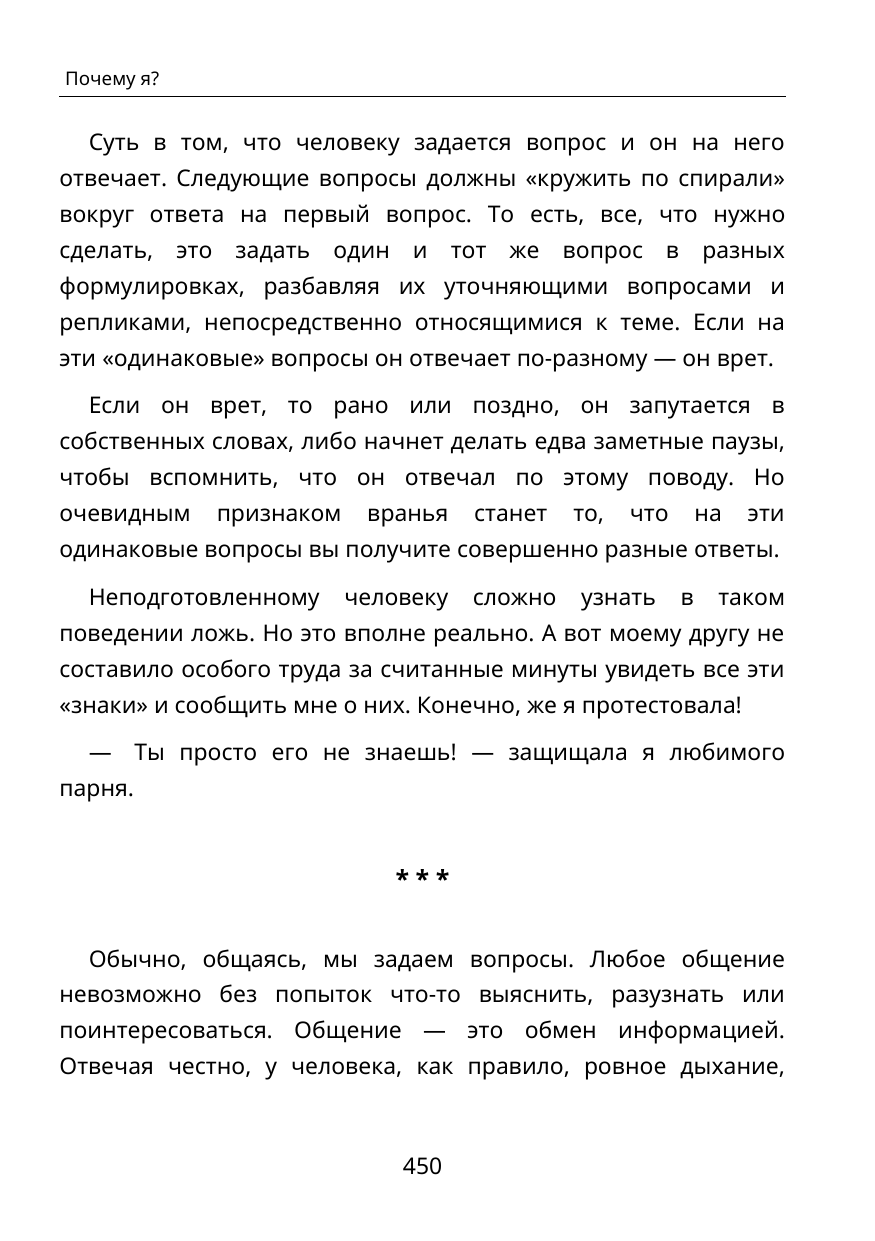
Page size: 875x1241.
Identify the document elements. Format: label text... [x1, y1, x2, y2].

text Обычно, общаясь, мы задаем вопросы. Любое общение невозможно без попыток что-то выяснить, разузнать или поинтересоваться. Общение — это обмен информацией. Отвечая честно, у человека, как правило, ровное дыхание, [59, 942, 786, 1082]
text Если он врет, то рано или поздно, он запутается в собственных словах, либо начнет делать едва заметные паузы, чтобы вспомнить, что он отвечал по этому поводу. Но очевидным признаком вранья станет то, что на эти одинаковые вопросы вы получите совершенно разные ответы. [59, 389, 786, 564]
subtitle * * * [59, 862, 786, 896]
text Неподготовленному человеку сложно узнать в таком поведении ложь. Но это вполне реально. А вот моему другу не составило особого труда за считанные минуты увидеть все эти «знаки» и сообщить мне о них. Конечно, же я протестовала! [59, 581, 786, 720]
text Суть в том, что человеку задается вопрос и он на него отвечает. Следующие вопросы должны «кружить по спирали» вокруг ответа на первый вопрос. То есть, все, что нужно сделать, это задать один и тот же вопрос в разных формулировках, разбавляя их уточняющими вопросами и репликами, непосредственно относящимися к теме. Если на эти «одинаковые» вопросы он отвечает по-разному — он врет. [59, 126, 786, 373]
list Ты просто его не знаешь! — защищала я любимого парня. [59, 736, 786, 803]
